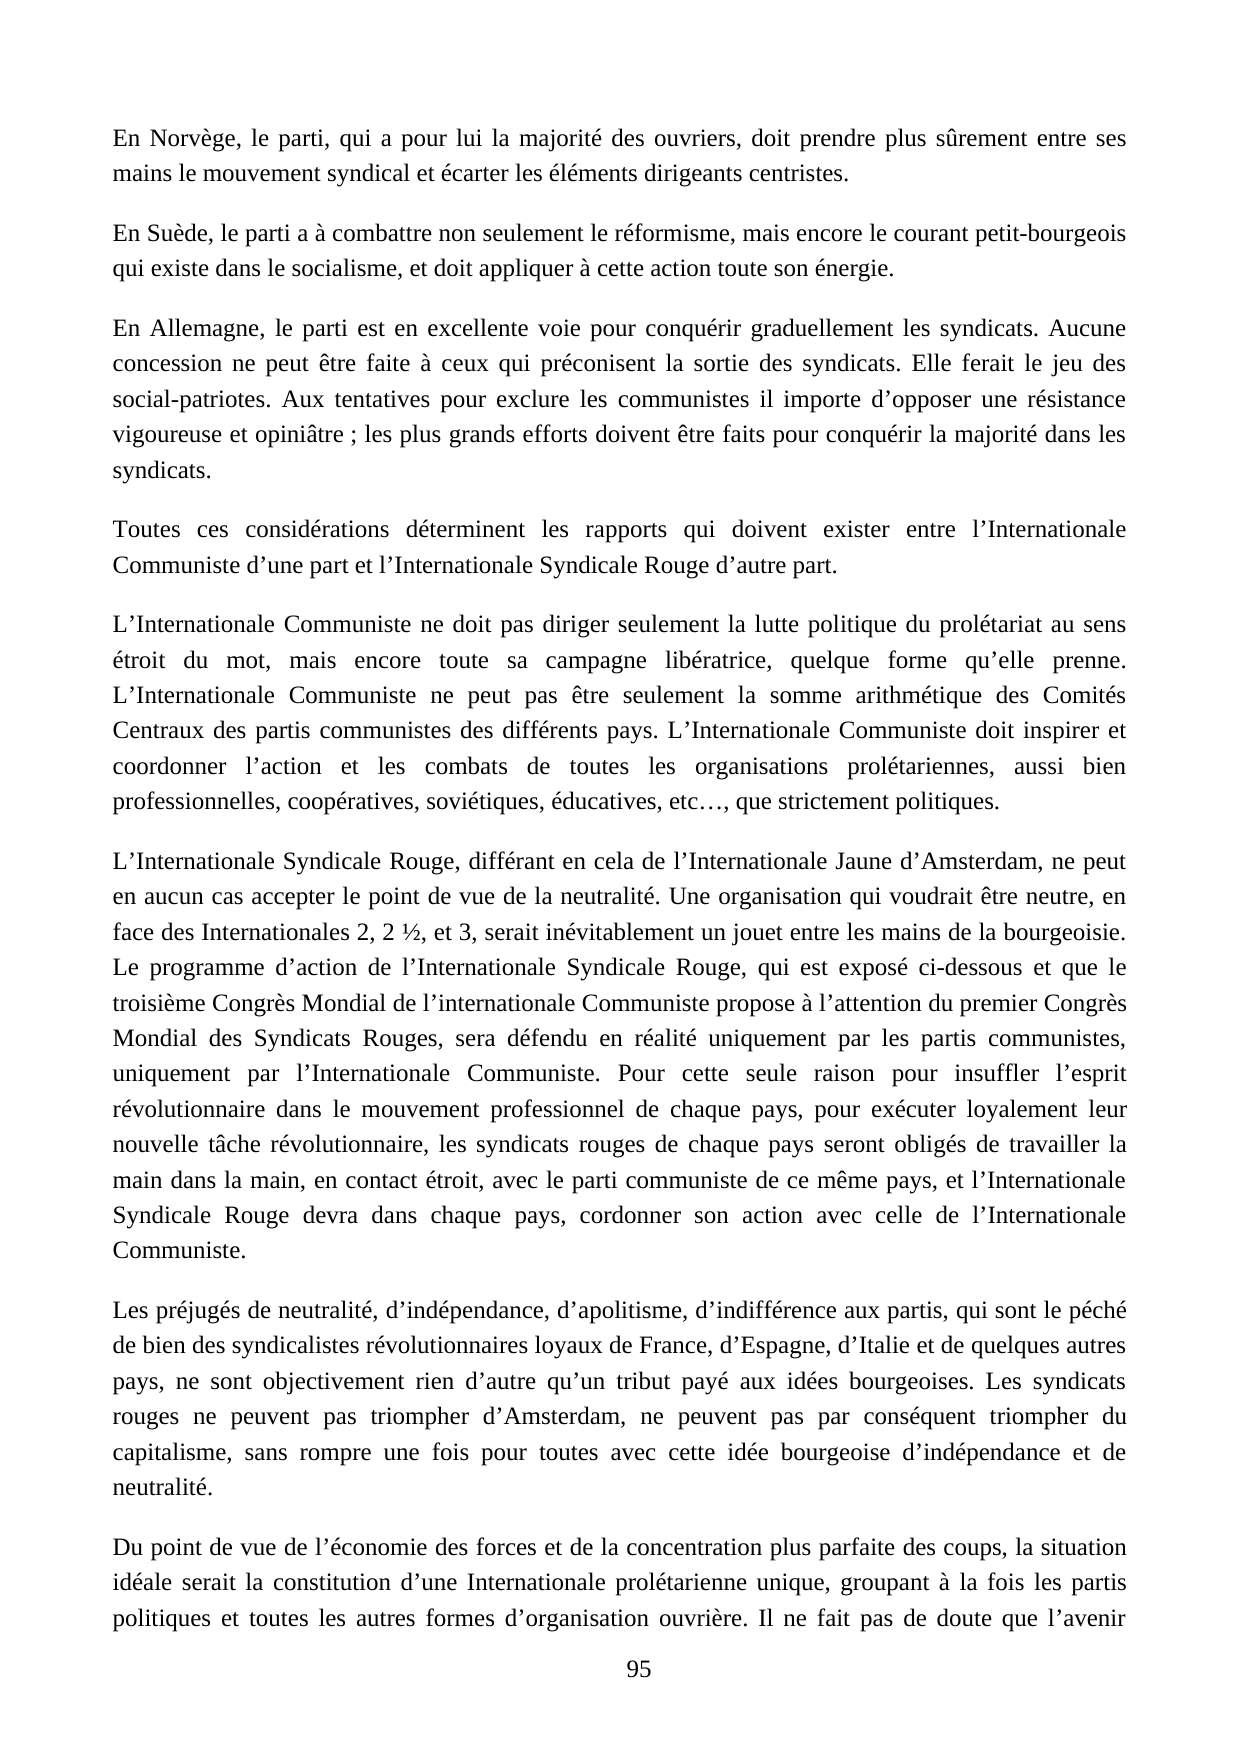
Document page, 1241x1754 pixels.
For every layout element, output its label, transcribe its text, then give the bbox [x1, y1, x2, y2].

text En Suède, le parti a à combattre non seulement le réformisme, mais encore le courant petit-bourgeois qui existe dans le socialisme, et doit appliquer à cette action toute son énergie. [112, 213, 1128, 284]
text En Norvège, le parti, qui a pour lui la majorité des ouvriers, doit prendre plus sûrement entre ses mains le mouvement syndical et écarter les éléments dirigeants centristes. [112, 118, 1128, 189]
text Les préjugés de neutralité, d’indépendance, d’apolitisme, d’indifférence aux partis, qui sont le péché de bien des syndicalistes révolutionnaires loyaux de France, d’Espagne, d’Italie et de quelques autres pays, ne sont objectivement rien d’autre qu’un tribut payé aux idées bourgeoises. Les syndicats rouges ne peuvent pas triompher d’Amsterdam, ne peuvent pas par conséquent triompher du capitalisme, sans rompre une fois pour toutes avec cette idée bourgeoise d’indépendance et de neutralité. [112, 1290, 1128, 1503]
text L’Internationale Communiste ne doit pas diriger seulement la lutte politique du prolétariat au sens étroit du mot, mais encore toute sa campagne libératrice, quelque forme qu’elle prenne. L’Internationale Communiste ne peut pas être seulement la somme arithmétique des Comités Centraux des partis communistes des différents pays. L’Internationale Communiste doit inspirer et coordonner l’action et les combats de toutes les organisations prolétariennes, aussi bien professionnelles, coopératives, soviétiques, éducatives, etc…, que strictement politiques. [112, 604, 1128, 817]
text Du point de vue de l’économie des forces et de la concentration plus parfaite des coups, la situation idéale serait la constitution d’une Internationale prolétarienne unique, groupant à la fois les partis politiques et toutes les autres formes d’organisation ouvrière. Il ne fait pas de doute que l’avenir [112, 1527, 1128, 1633]
text Toutes ces considérations déterminent les rapports qui doivent exister entre l’Internationale Communiste d’une part et l’Internationale Syndicale Rouge d’autre part. [112, 509, 1128, 580]
text L’Internationale Syndicale Rouge, différant en cela de l’Internationale Jaune d’Amsterdam, ne peut en aucun cas accepter le point de vue de la neutralité. Une organisation qui voudrait être neutre, en face des Internationales 2, 2 ½, et 3, serait inévitablement un jouet entre les mains de la bourgeoisie. Le programme d’action de l’Internationale Syndicale Rouge, qui est exposé ci-dessous et que le troisième Congrès Mondial de l’internationale Communiste propose à l’attention du premier Congrès Mondial des Syndicats Rouges, sera défendu en réalité uniquement par les partis communistes, uniquement par l’Internationale Communiste. Pour cette seule raison pour insuffler l’esprit révolutionnaire dans le mouvement professionnel de chaque pays, pour exécuter loyalement leur nouvelle tâche révolutionnaire, les syndicats rouges de chaque pays seront obligés de travailler la main dans la main, en contact étroit, avec le parti communiste de ce même pays, et l’Internationale Syndicale Rouge devra dans chaque pays, cordonner son action avec celle de l’Internationale Communiste. [112, 841, 1128, 1266]
text En Allemagne, le parti est en excellente voie pour conquérir graduellement les syndicats. Aucune concession ne peut être faite à ceux qui préconisent la sortie des syndicats. Elle ferait le jeu des social-patriotes. Aux tentatives pour exclure les communistes il importe d’opposer une résistance vigoureuse et opiniâtre ; les plus grands efforts doivent être faits pour conquérir la majorité dans les syndicats. [112, 308, 1128, 485]
